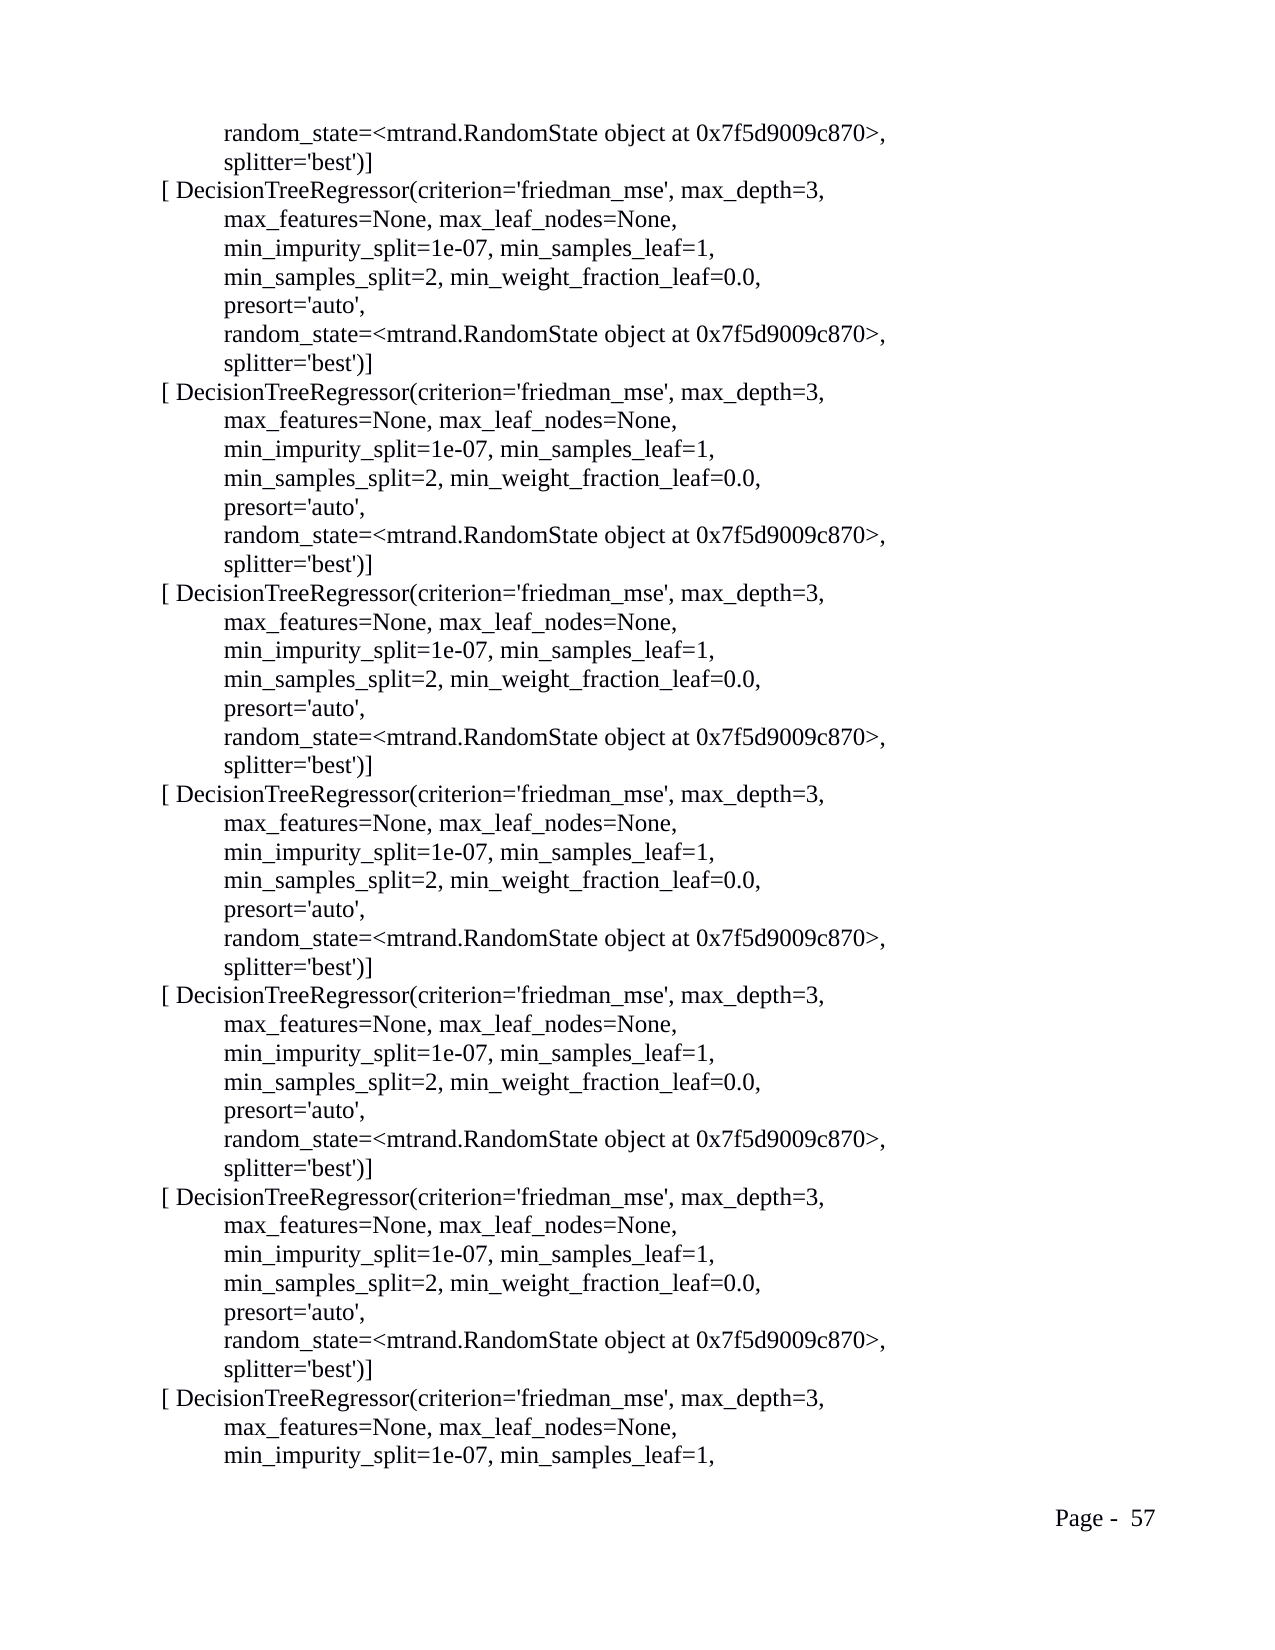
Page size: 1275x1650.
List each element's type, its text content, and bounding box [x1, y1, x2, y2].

text random_state=<mtrand.RandomState object at 0x7f5d9009c870>, [155, 1326, 1157, 1354]
text [ DecisionTreeRegressor(criterion='friedman_mse', max_depth=3, [155, 176, 1157, 204]
text min_samples_split=2, min_weight_fraction_leaf=0.0, [155, 262, 1157, 291]
text splitter='best')] [155, 348, 1157, 377]
text min_samples_split=2, min_weight_fraction_leaf=0.0, [155, 1268, 1157, 1297]
text random_state=<mtrand.RandomState object at 0x7f5d9009c870>, [155, 923, 1157, 952]
text presort='auto', [155, 492, 1157, 521]
text [ DecisionTreeRegressor(criterion='friedman_mse', max_depth=3, [155, 1182, 1157, 1211]
text max_features=None, max_leaf_nodes=None, [155, 1211, 1157, 1239]
text splitter='best')] [155, 952, 1157, 981]
text min_impurity_split=1e-07, min_samples_leaf=1, [155, 434, 1157, 463]
text splitter='best')] [155, 549, 1157, 578]
text max_features=None, max_leaf_nodes=None, [155, 406, 1157, 434]
text presort='auto', [155, 291, 1157, 319]
text presort='auto', [155, 894, 1157, 923]
text max_features=None, max_leaf_nodes=None, [155, 1009, 1157, 1038]
text [ DecisionTreeRegressor(criterion='friedman_mse', max_depth=3, [155, 779, 1157, 808]
text min_impurity_split=1e-07, min_samples_leaf=1, [155, 636, 1157, 664]
text max_features=None, max_leaf_nodes=None, [155, 607, 1157, 636]
text presort='auto', [155, 1297, 1157, 1326]
text [ DecisionTreeRegressor(criterion='friedman_mse', max_depth=3, [155, 981, 1157, 1009]
text [ DecisionTreeRegressor(criterion='friedman_mse', max_depth=3, [155, 578, 1157, 607]
text max_features=None, max_leaf_nodes=None, [155, 204, 1157, 233]
text splitter='best')] [155, 751, 1157, 779]
text min_impurity_split=1e-07, min_samples_leaf=1, [155, 837, 1157, 866]
text random_state=<mtrand.RandomState object at 0x7f5d9009c870>, [155, 319, 1157, 348]
text min_impurity_split=1e-07, min_samples_leaf=1, [155, 233, 1157, 262]
text min_impurity_split=1e-07, min_samples_leaf=1, [155, 1239, 1157, 1268]
text random_state=<mtrand.RandomState object at 0x7f5d9009c870>, [155, 118, 1157, 147]
text random_state=<mtrand.RandomState object at 0x7f5d9009c870>, [155, 1124, 1157, 1153]
text min_samples_split=2, min_weight_fraction_leaf=0.0, [155, 1067, 1157, 1096]
text min_impurity_split=1e-07, min_samples_leaf=1, [155, 1441, 1157, 1469]
text min_samples_split=2, min_weight_fraction_leaf=0.0, [155, 463, 1157, 492]
text min_impurity_split=1e-07, min_samples_leaf=1, [155, 1038, 1157, 1067]
text [ DecisionTreeRegressor(criterion='friedman_mse', max_depth=3, [155, 1383, 1157, 1412]
text splitter='best')] [155, 1153, 1157, 1182]
text [ DecisionTreeRegressor(criterion='friedman_mse', max_depth=3, [155, 377, 1157, 406]
text min_samples_split=2, min_weight_fraction_leaf=0.0, [155, 664, 1157, 693]
text max_features=None, max_leaf_nodes=None, [155, 1412, 1157, 1441]
text min_samples_split=2, min_weight_fraction_leaf=0.0, [155, 866, 1157, 894]
text random_state=<mtrand.RandomState object at 0x7f5d9009c870>, [155, 722, 1157, 751]
text presort='auto', [155, 693, 1157, 722]
text max_features=None, max_leaf_nodes=None, [155, 808, 1157, 837]
text presort='auto', [155, 1096, 1157, 1124]
text random_state=<mtrand.RandomState object at 0x7f5d9009c870>, [155, 521, 1157, 549]
text splitter='best')] [155, 147, 1157, 176]
text splitter='best')] [155, 1354, 1157, 1383]
